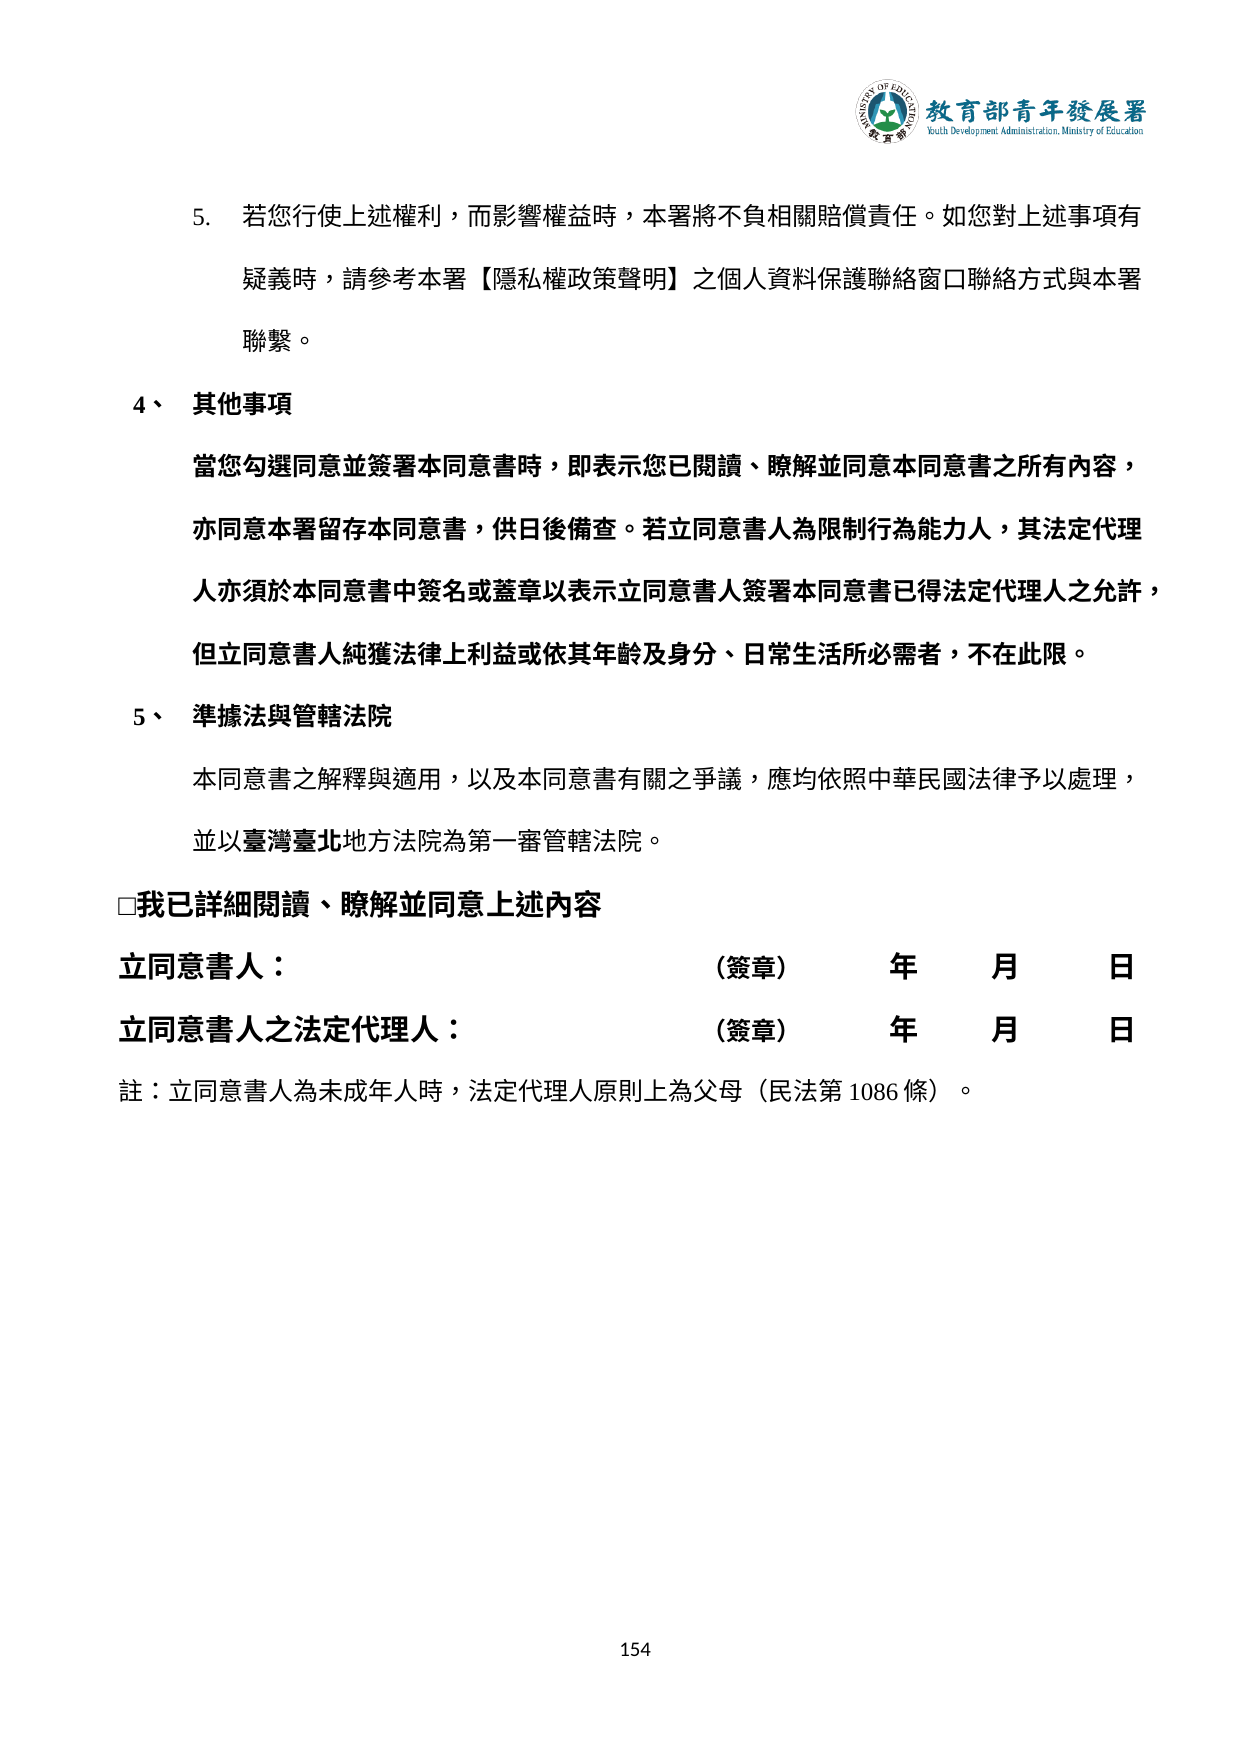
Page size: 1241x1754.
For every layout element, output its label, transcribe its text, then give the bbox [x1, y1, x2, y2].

text 註：立同意書人為未成年人時，法定代理人原則上為父母（民法第1086條）。 [118, 1048, 1152, 1111]
text 當您勾選同意並簽署本同意書時，即表示您已閱讀、瞭解並同意本同意書之所有內容，亦同意本署留存本同意書，供日後備查。若立同意書人為限制行為能力人，其法定代理人亦須於本同意書中簽名或蓋章以表示立同意書人簽署本同意書已得法定代理人之允許，但立同意書人純獲法律上利益或依其年齡及身分、日常生活所必需者，不在此限。 [192, 423, 1152, 673]
text 本同意書之解釋與適用，以及本同意書有關之爭議，應均依照中華民國法律予以處理，並以臺灣臺北地方法院為第一審管轄法院。 [192, 736, 1152, 861]
list 其他事項 [133, 361, 1152, 423]
text 立同意書人： （簽章） 年 月 日 [118, 923, 1152, 986]
text 立同意書人之法定代理人： （簽章） 年 月 日 [118, 986, 1152, 1048]
list 若您行使上述權利，而影響權益時，本署將不負相關賠償責任。如您對上述事項有疑義時，請參考本署【隱私權政策聲明】之個人資料保護聯絡窗口聯絡方式與本署聯繫。 [192, 173, 1152, 361]
text □我已詳細閱讀、瞭解並同意上述內容 [118, 861, 1152, 923]
list 準據法與管轄法院 [133, 673, 1152, 736]
